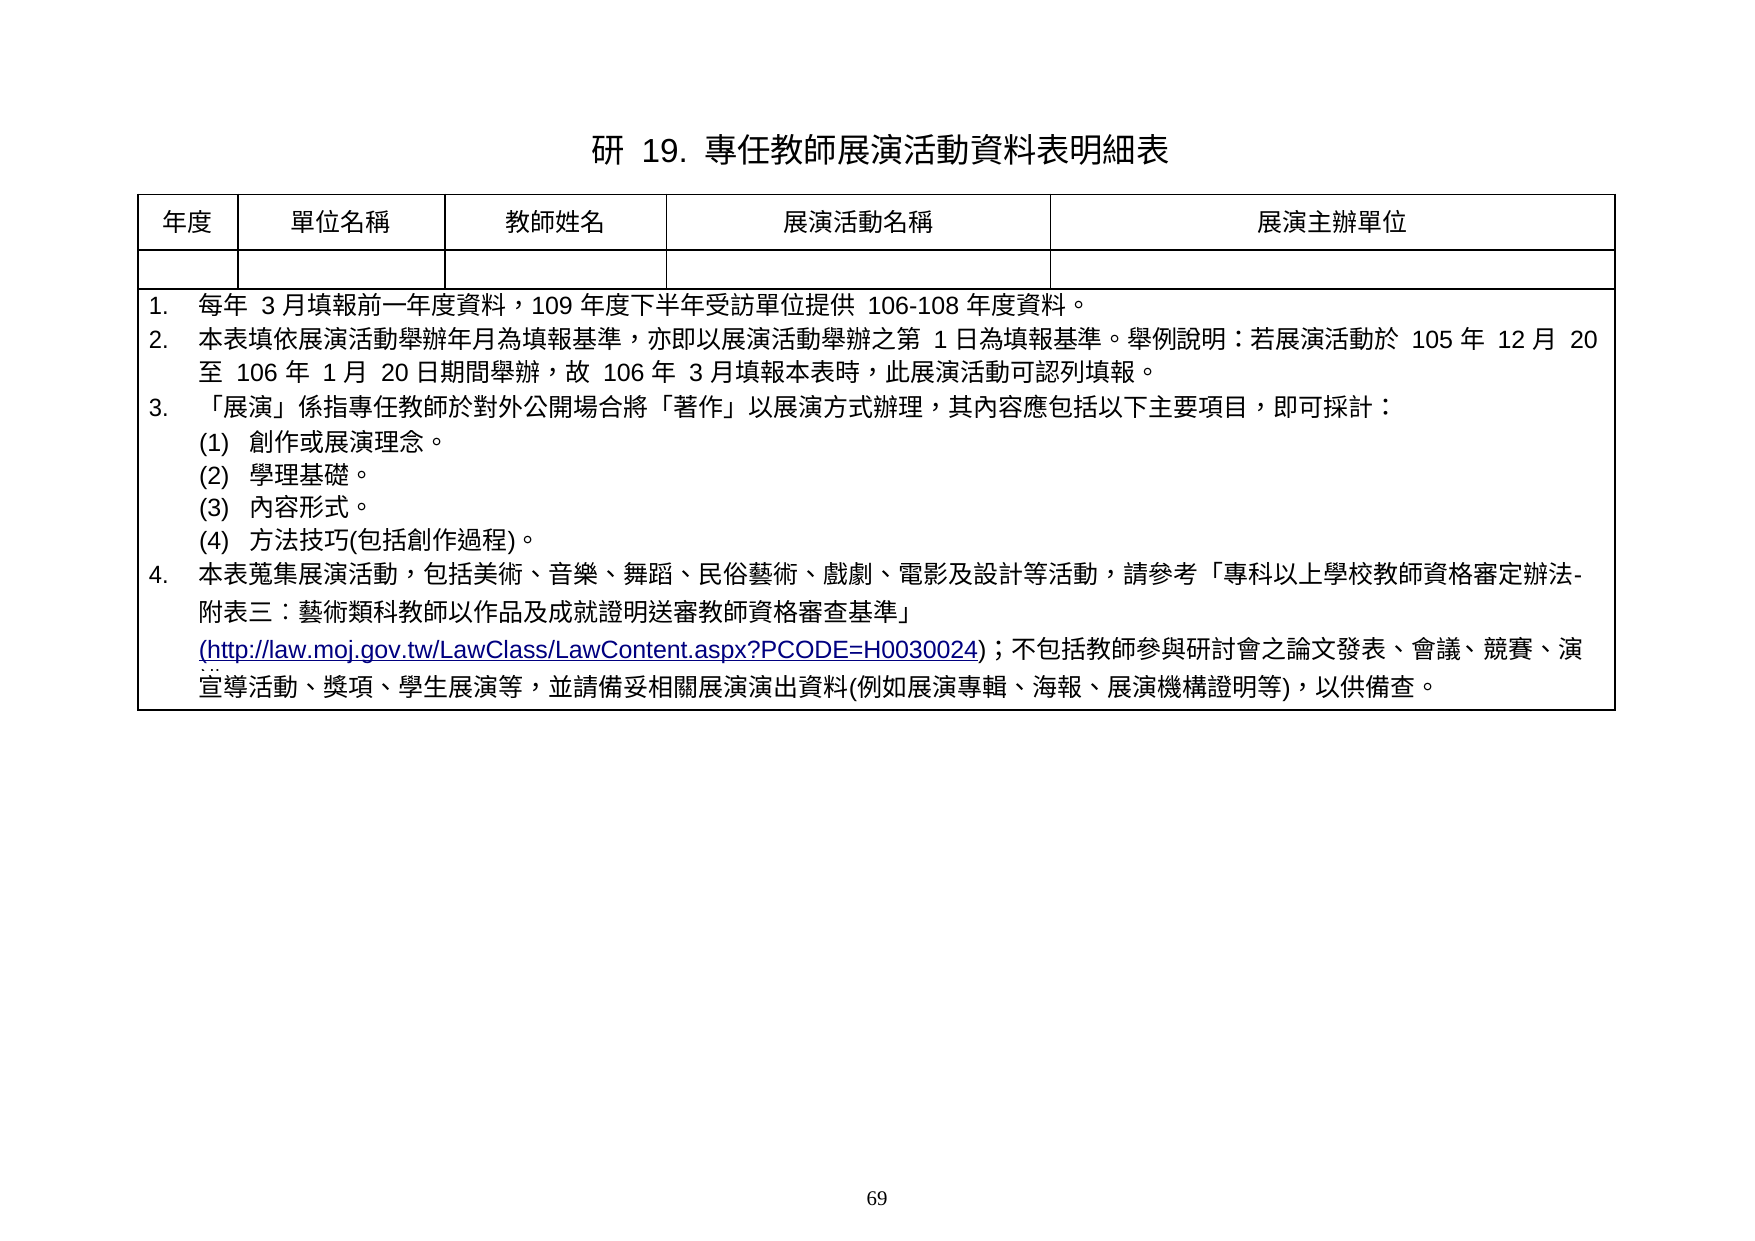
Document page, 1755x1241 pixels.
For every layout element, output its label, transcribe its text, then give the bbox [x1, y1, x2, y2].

table_cell [667, 251, 1050, 288]
text 研 19. 專任教師展演活動資料表明細表 [591, 124, 1627, 172]
table_header 年度 [139, 195, 237, 249]
table_header 展演活動名稱 [667, 195, 1050, 249]
table_cell [239, 251, 444, 288]
table_cell (4) 方法技巧(包括創作過程)。 [139, 526, 1614, 560]
table_cell 1. 每年 3 月填報前一年度資料，109 年度下半年受訪單位提供 106-108 年度資料。 [139, 290, 1614, 324]
table_cell 至 106 年 1 月 20 日期間舉辦，故 106 年 3 月填報本表時，此展演活動可認列填報。 [139, 358, 1614, 392]
table_cell (3) 內容形式。 [139, 493, 1614, 526]
table_cell 附表三︰藝術類科教師以作品及成就證明送審教師資格審查基準」 [139, 596, 1614, 633]
table_cell 4. 本表蒐集展演活動，包括美術、音樂、舞蹈、民俗藝術、戲劇、電影及設計等活動，請參考「專科以上學校教師資格審定辦法- [139, 560, 1614, 596]
table_cell (2) 學理基礎。 [139, 461, 1614, 493]
table_cell [446, 251, 666, 288]
table_cell [1051, 251, 1614, 288]
table_header 展演主辦單位 [1051, 195, 1614, 249]
table_cell 3. 「展演」係指專任教師於對外公開場合將「著作」以展演方式辦理，其內容應包括以下主要項目，即可採計： [139, 392, 1614, 427]
table_cell (http://law.moj.gov.tw/LawClass/LawContent.aspx?PCODE=H0030024)；不包括教師參與研討會之論文發表、會議、競賽、演講、 [139, 634, 1614, 671]
table_cell 2. 本表填依展演活動舉辦年月為填報基準，亦即以展演活動舉辦之第 1 日為填報基準。舉例說明：若展演活動於 105 年 12 月 20 日 [139, 325, 1614, 358]
table_header 單位名稱 [239, 195, 444, 249]
table_header 教師姓名 [446, 195, 666, 249]
table_cell 宣導活動、獎項、學生展演等，並請備妥相關展演演出資料(例如展演專輯、海報、展演機構證明等)，以供備查。 [139, 671, 1614, 709]
table_cell [139, 251, 237, 288]
table_cell (1) 創作或展演理念。 [139, 427, 1614, 461]
